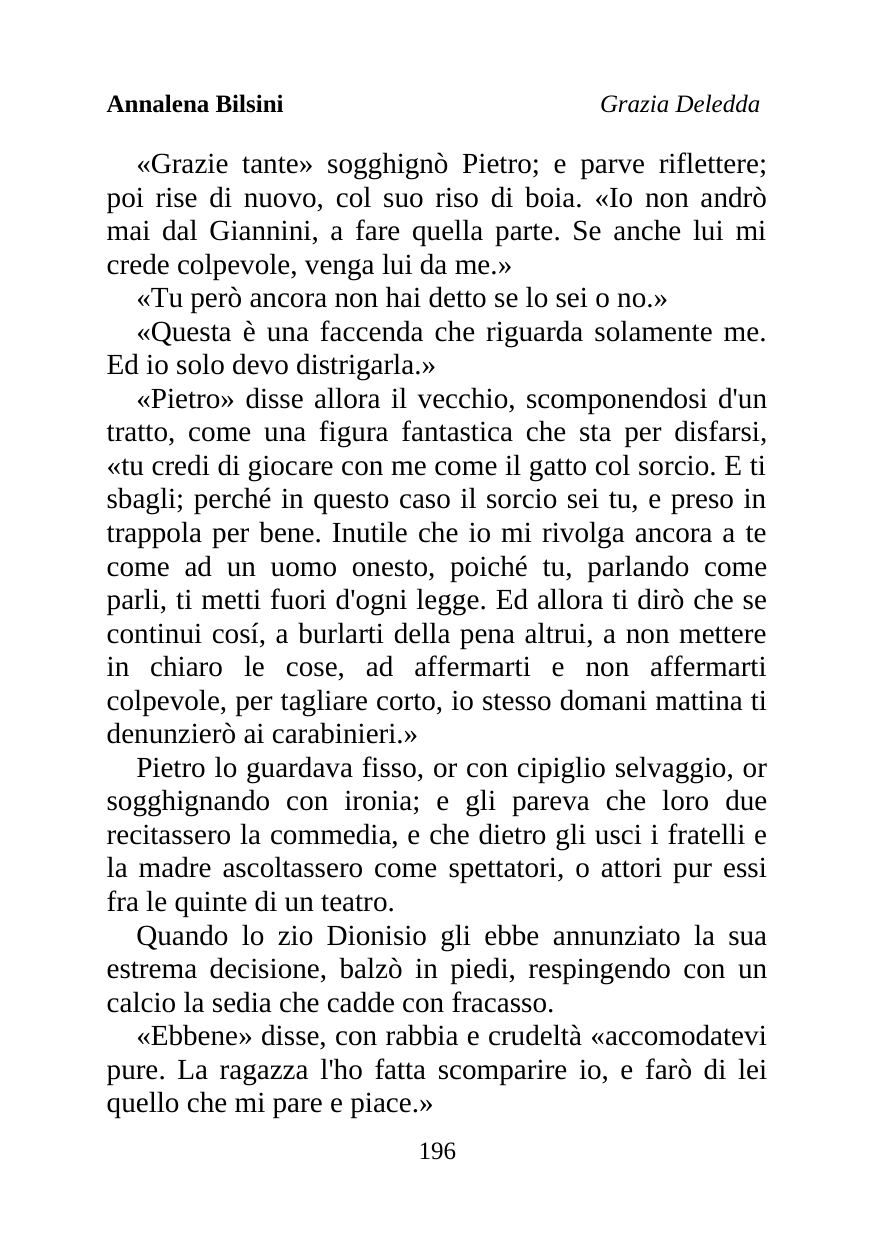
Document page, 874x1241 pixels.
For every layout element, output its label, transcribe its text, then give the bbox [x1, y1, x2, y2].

text Quando lo zio Dionisio gli ebbe annunziato la sua estrema decisione, balzò in piedi, respingendo con un calcio la sedia che cadde con fracasso. [106, 918, 768, 1018]
text «Tu però ancora non hai detto se lo sei o no.» [106, 280, 768, 314]
text «Questa è una faccenda che riguarda solamente me. Ed io solo devo distrigarla.» [106, 314, 768, 381]
text «Pietro» disse allora il vecchio, scomponendosi d'un tratto, come una figura fantastica che sta per disfarsi, «tu credi di giocare con me come il gatto col sorcio. E ti sbagli; perché in questo caso il sorcio sei tu, e preso in trappola per bene. Inutile che io mi rivolga ancora a te come ad un uomo onesto, poiché tu, parlando come parli, ti metti fuori d'ogni legge. Ed allora ti dirò che se continui cosí, a burlarti della pena altrui, a non mettere in chiaro le cose, ad affermarti e non affermarti colpevole, per tagliare corto, io stesso domani mattina ti denunzierò ai carabinieri.» [106, 381, 768, 750]
text Pietro lo guardava fisso, or con cipiglio selvaggio, or sogghignando con ironia; e gli pareva che loro due recitassero la commedia, e che dietro gli usci i fratelli e la madre ascoltassero come spettatori, o attori pur essi fra le quinte di un teatro. [106, 750, 768, 918]
text «Ebbene» disse, con rabbia e crudeltà «accomodatevi pure. La ragazza l'ho fatta scomparire io, e farò di lei quello che mi pare e piace.» [106, 1018, 768, 1119]
text «Grazie tante» sogghignò Pietro; e parve riflettere; poi rise di nuovo, col suo riso di boia. «Io non andrò mai dal Giannini, a fare quella parte. Se anche lui mi crede colpevole, venga lui da me.» [106, 146, 768, 280]
